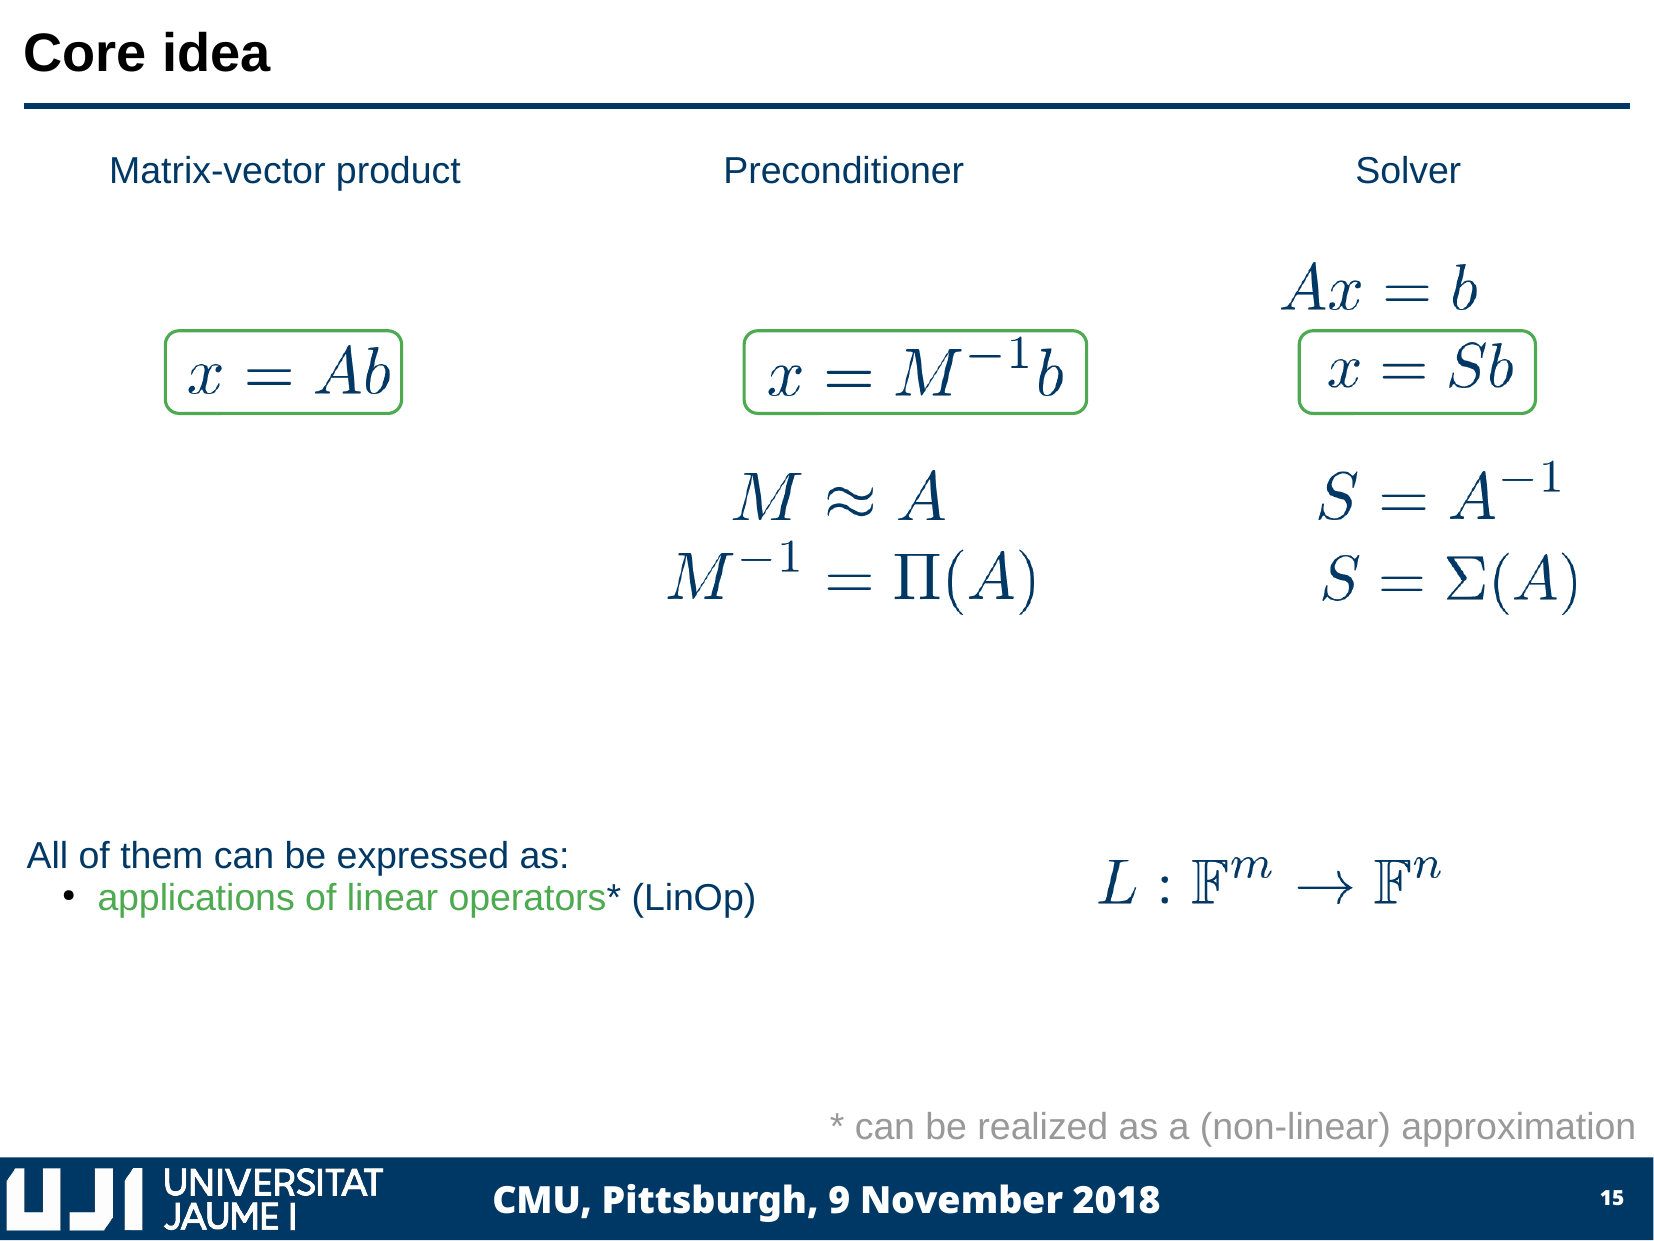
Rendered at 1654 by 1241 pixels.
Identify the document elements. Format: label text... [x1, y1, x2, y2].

title Core idea [23, 0, 1630, 107]
picture [1318, 460, 1560, 520]
picture [768, 336, 1063, 396]
text_box Preconditioner [708, 141, 980, 199]
text_box * can be realized as a (non-linear) approximation [814, 1098, 1652, 1156]
picture [667, 540, 1034, 615]
picture [1098, 857, 1441, 904]
picture [1328, 342, 1513, 388]
picture [732, 470, 945, 520]
picture [0, 1158, 390, 1241]
text_box Matrix-vector product [94, 141, 476, 199]
picture [1322, 552, 1576, 615]
picture [188, 345, 390, 394]
picture [1281, 262, 1477, 310]
text_box All of them can be expressed as: applications of linear operators* (LinOp) [11, 826, 1016, 993]
text_box Solver [1340, 141, 1477, 199]
